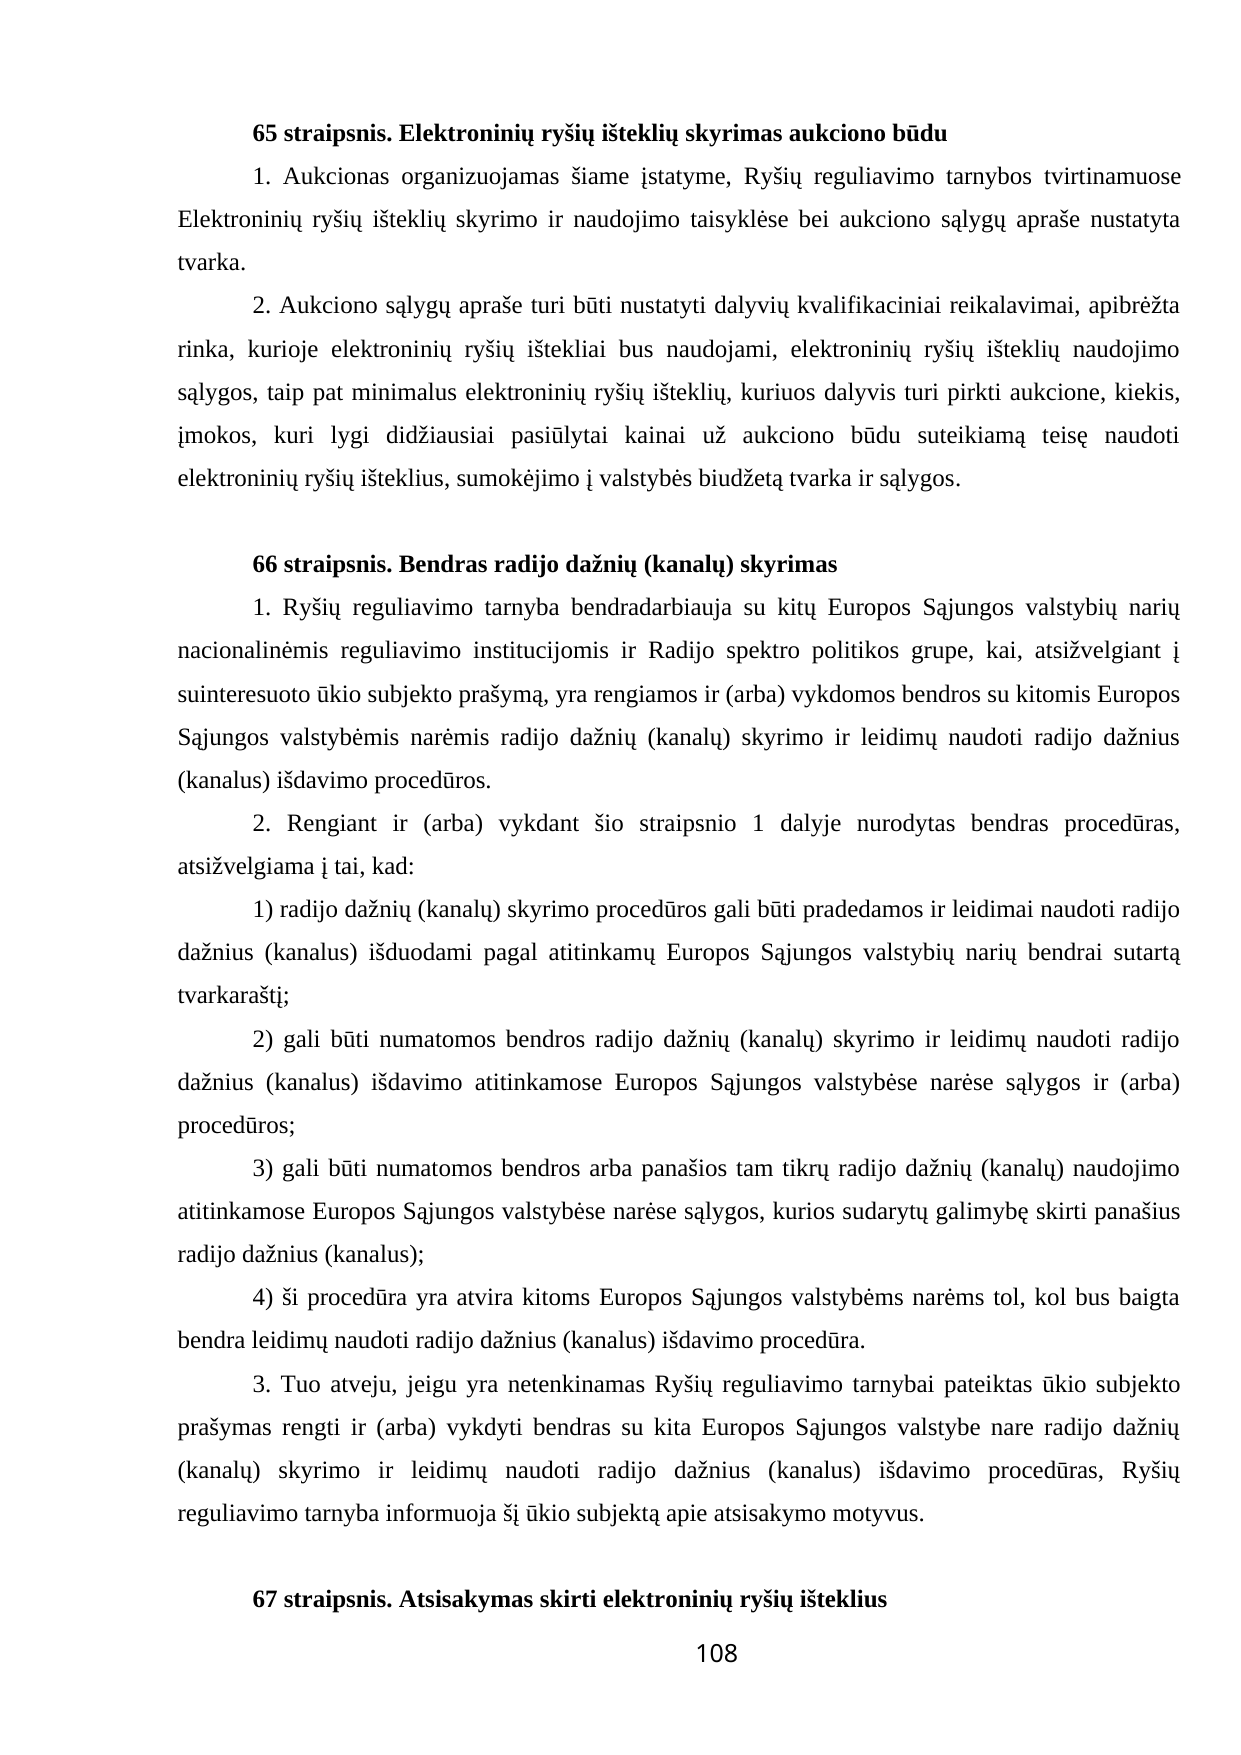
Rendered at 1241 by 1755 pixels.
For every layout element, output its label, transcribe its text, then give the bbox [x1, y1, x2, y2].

text 66 straipsnis. Bendras radijo dažnių (kanalų) skyrimas [177, 549, 1181, 578]
text 1. Ryšių reguliavimo tarnyba bendradarbiauja su kitų Europos Sąjungos valstybių narių nacionalinėmis reguliavimo institucijomis ir Radijo spektro politikos grupe, kai, atsižvelgiant į suinteresuoto ūkio subjekto prašymą, yra rengiamos ir (arba) vykdomos bendros su kitomis Europos Sąjungos valstybėmis narėmis radijo dažnių (kanalų) skyrimo ir leidimų naudoti radijo dažnius (kanalus) išdavimo procedūros. [177, 592, 1181, 794]
text 2) gali būti numatomos bendros radijo dažnių (kanalų) skyrimo ir leidimų naudoti radijo dažnius (kanalus) išdavimo atitinkamose Europos Sąjungos valstybėse narėse sąlygos ir (arba) procedūros; [177, 1024, 1181, 1139]
text 65 straipsnis. Elektroninių ryšių išteklių skyrimas aukciono būdu [177, 118, 1181, 147]
text 2. Aukciono sąlygų apraše turi būti nustatyti dalyvių kvalifikaciniai reikalavimai, apibrėžta rinka, kurioje elektroninių ryšių ištekliai bus naudojami, elektroninių ryšių išteklių naudojimo sąlygos, taip pat minimalus elektroninių ryšių išteklių, kuriuos dalyvis turi pirkti aukcione, kiekis, įmokos, kuri lygi didžiausiai pasiūlytai kainai už aukciono būdu suteikiamą teisę naudoti elektroninių ryšių išteklius, sumokėjimo į valstybės biudžetą tvarka ir sąlygos. [177, 291, 1181, 492]
text 1. Aukcionas organizuojamas šiame įstatyme, Ryšių reguliavimo tarnybos tvirtinamuose Elektroninių ryšių išteklių skyrimo ir naudojimo taisyklėse bei aukciono sąlygų apraše nustatyta tvarka. [177, 161, 1181, 276]
text 1) radijo dažnių (kanalų) skyrimo procedūros gali būti pradedamos ir leidimai naudoti radijo dažnius (kanalus) išduodami pagal atitinkamų Europos Sąjungos valstybių narių bendrai sutartą tvarkaraštį; [177, 894, 1181, 1009]
text 3. Tuo atveju, jeigu yra netenkinamas Ryšių reguliavimo tarnybai pateiktas ūkio subjekto prašymas rengti ir (arba) vykdyti bendras su kita Europos Sąjungos valstybe nare radijo dažnių (kanalų) skyrimo ir leidimų naudoti radijo dažnius (kanalus) išdavimo procedūras, Ryšių reguliavimo tarnyba informuoja šį ūkio subjektą apie atsisakymo motyvus. [177, 1369, 1181, 1527]
text 4) ši procedūra yra atvira kitoms Europos Sąjungos valstybėms narėms tol, kol bus baigta bendra leidimų naudoti radijo dažnius (kanalus) išdavimo procedūra. [177, 1282, 1181, 1354]
text 67 straipsnis. Atsisakymas skirti elektroninių ryšių išteklius [177, 1584, 1181, 1613]
text 2. Rengiant ir (arba) vykdant šio straipsnio 1 dalyje nurodytas bendras procedūras, atsižvelgiama į tai, kad: [177, 808, 1181, 880]
text 3) gali būti numatomos bendros arba panašios tam tikrų radijo dažnių (kanalų) naudojimo atitinkamose Europos Sąjungos valstybėse narėse sąlygos, kurios sudarytų galimybę skirti panašius radijo dažnius (kanalus); [177, 1153, 1181, 1268]
